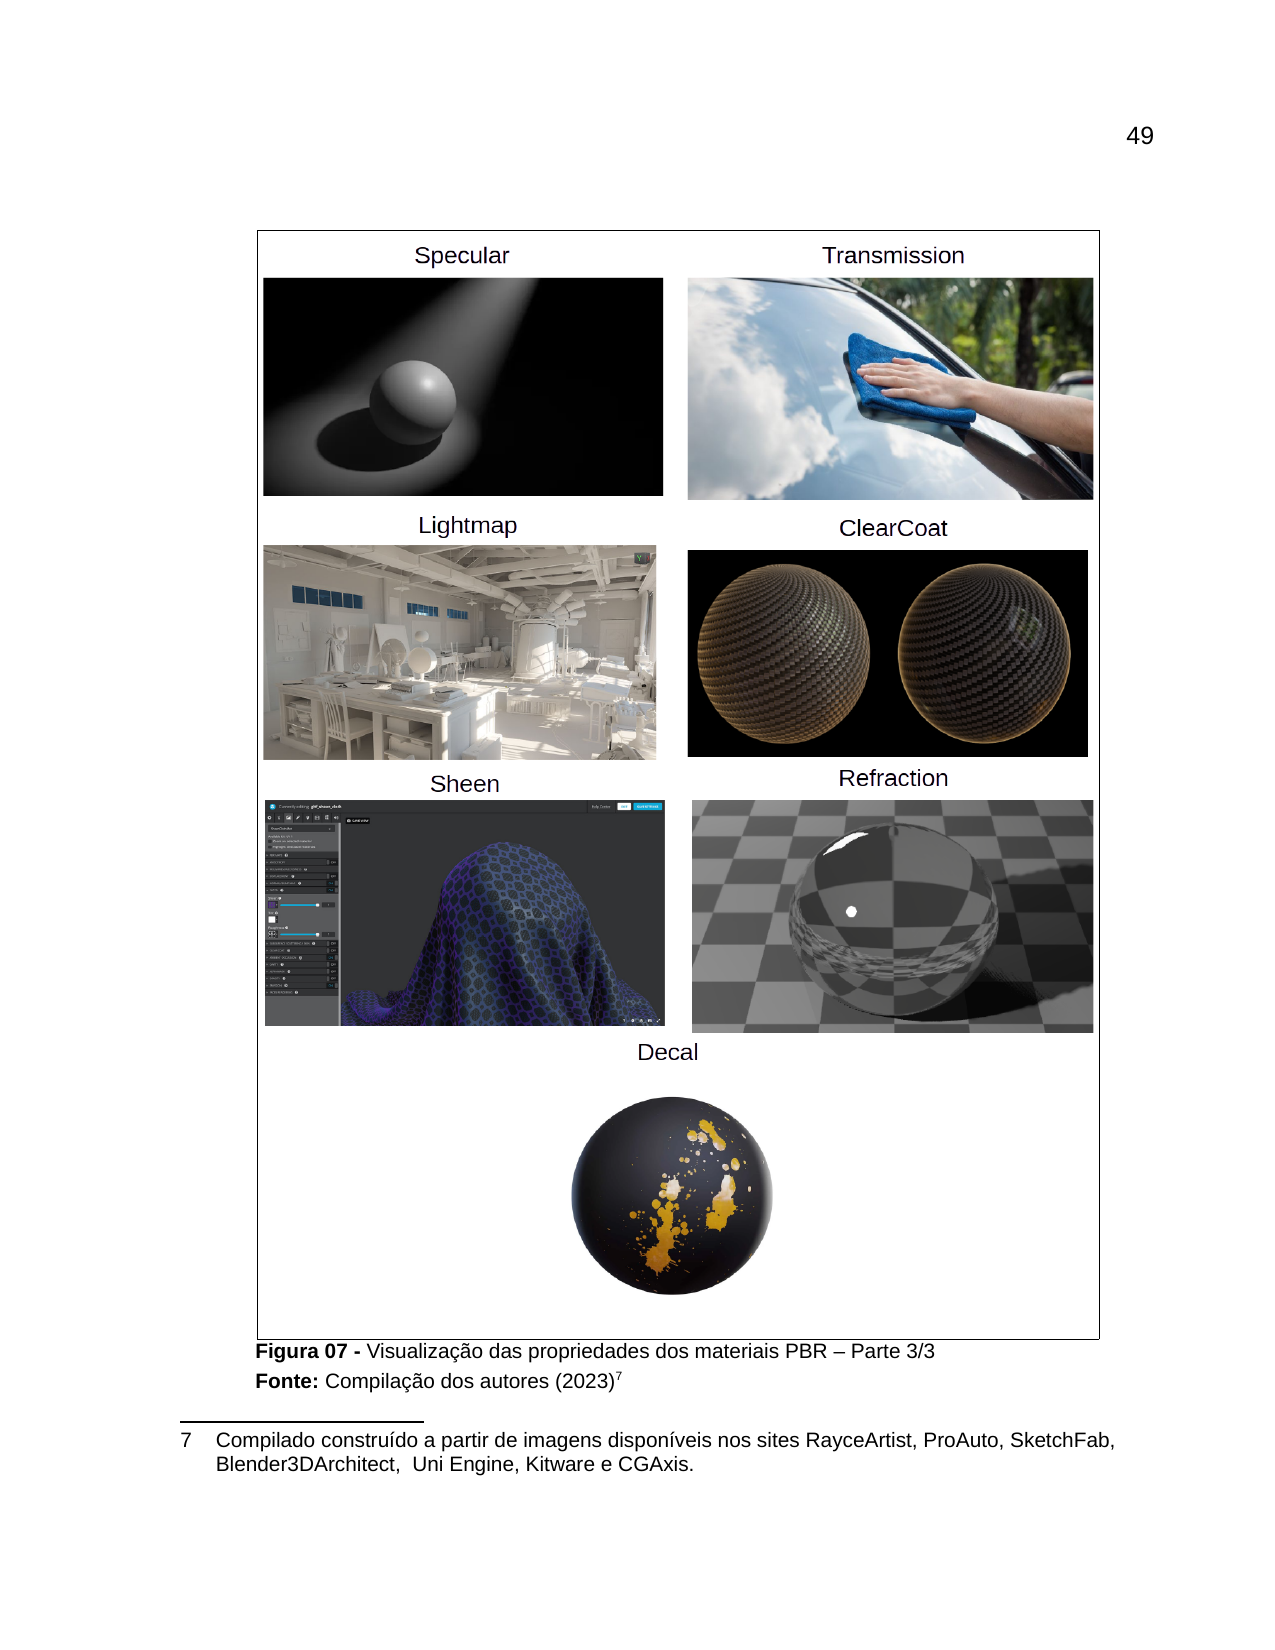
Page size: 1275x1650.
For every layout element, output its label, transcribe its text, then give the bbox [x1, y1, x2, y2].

text Compilado construído a partir de imagens disponíveis nos sites RayceArtist, ProAuto, SketchFab, Blender3DArchitect, Uni Engine, Kitware e CGAxis. [180, 1428, 1154, 1476]
picture [263, 236, 1094, 1334]
text Fonte: Compilação dos autores (2023) [180, 1369, 1154, 1393]
text Figura 07 - Visualização das propriedades dos materiais PBR – Parte 3/3 [180, 209, 1154, 1363]
